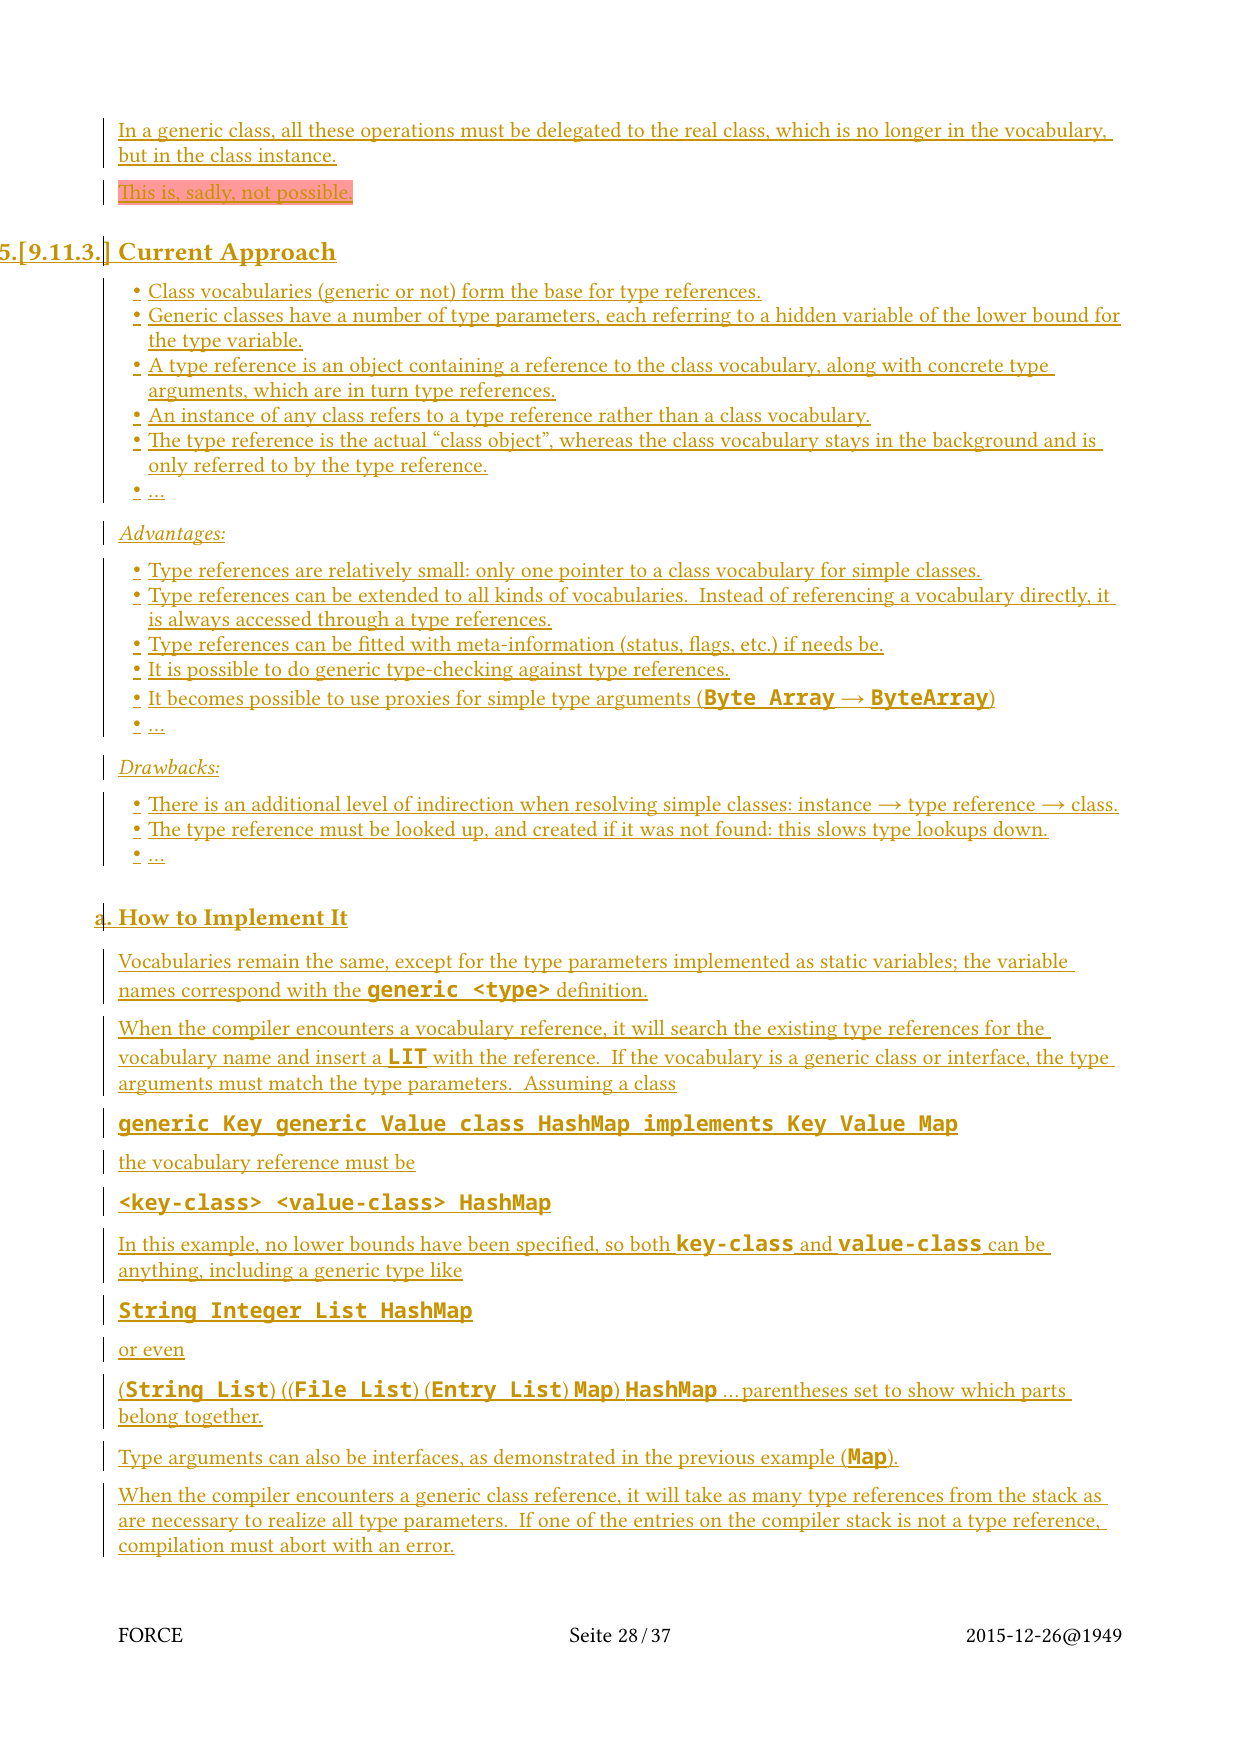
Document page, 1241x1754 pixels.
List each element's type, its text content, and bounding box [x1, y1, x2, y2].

text In this example, no lower bounds have been specified, so both key-class and value-class can be anything, including a generic type like [118, 1228, 1122, 1283]
list It is possible to do generic type-checking against type references. [133, 657, 1122, 682]
text In a generic class, all these operations must be delegated to the real class, which is no longer in the vocabulary, but in the class instance. [118, 118, 1122, 168]
list There is an additional level of indirection when resolving simple classes: instance → type reference → class. [133, 792, 1122, 817]
list … [133, 712, 1122, 737]
list The type reference is the actual “class object”, whereas the class vocabulary stays in the background and is only referred to by the type reference. [133, 428, 1122, 478]
text Type arguments can also be interfaces, as demonstrated in the previous example (Map). [118, 1441, 1122, 1471]
text the vocabulary reference must be [118, 1149, 1122, 1174]
list Type references are relatively small: only one pointer to a class vocabulary for simple classes. [133, 557, 1122, 582]
text Vocabularies remain the same, except for the type parameters implemented as static variables; the variable names correspond with the generic <type> definition. [118, 949, 1122, 1004]
list … [133, 478, 1122, 502]
text or even [118, 1337, 1122, 1362]
subtitle Current Approach [118, 236, 1122, 266]
text generic Key generic Value class HashMap implements Key Value Map [118, 1108, 1122, 1137]
list It becomes possible to use proxies for simple type arguments (Byte Array → ByteArray) [133, 682, 1122, 712]
list Class vocabularies (generic or not) form the base for type references. [133, 278, 1122, 303]
text <key-class> <value-class> HashMap [118, 1187, 1122, 1216]
list The type reference must be looked up, and created if it was not found: this slows type lookups down. [133, 817, 1122, 841]
list A type reference is an object containing a reference to the class vocabulary, along with concrete type arguments, which are in turn type references. [133, 353, 1122, 403]
text This is, sadly, not possible. [118, 180, 1122, 205]
text String Integer List HashMap [118, 1295, 1122, 1325]
text (String List) ((File List) (Entry List) Map) HashMap … parentheses set to show which parts belong together. [118, 1374, 1122, 1429]
list … [133, 841, 1122, 866]
list Type references can be extended to all kinds of vocabularies. Instead of referencing a vocabulary directly, it is always accessed through a type references. [133, 582, 1122, 632]
list Type references can be fitted with meta-information (status, flags, etc.) if needs be. [133, 632, 1122, 657]
text Drawbacks: [118, 755, 1122, 779]
text When the compiler encounters a vocabulary reference, it will search the existing type references for the vocabulary name and insert a LIT with the reference. If the vocabulary is a generic class or interface, the type arguments must match the type parameters. Assuming a class [118, 1016, 1122, 1096]
subtitle How to Implement It [118, 903, 1122, 931]
list An instance of any class refers to a type reference rather than a class vocabulary. [133, 403, 1122, 428]
text When the compiler encounters a generic class reference, it will take as many type references from the stack as are necessary to realize all type parameters. If one of the entries on the compiler stack is not a type reference, compilation must abort with an error. [118, 1483, 1122, 1557]
list Generic classes have a number of type parameters, each referring to a hidden variable of the lower bound for the type variable. [133, 303, 1122, 353]
text Advantages: [118, 521, 1122, 545]
